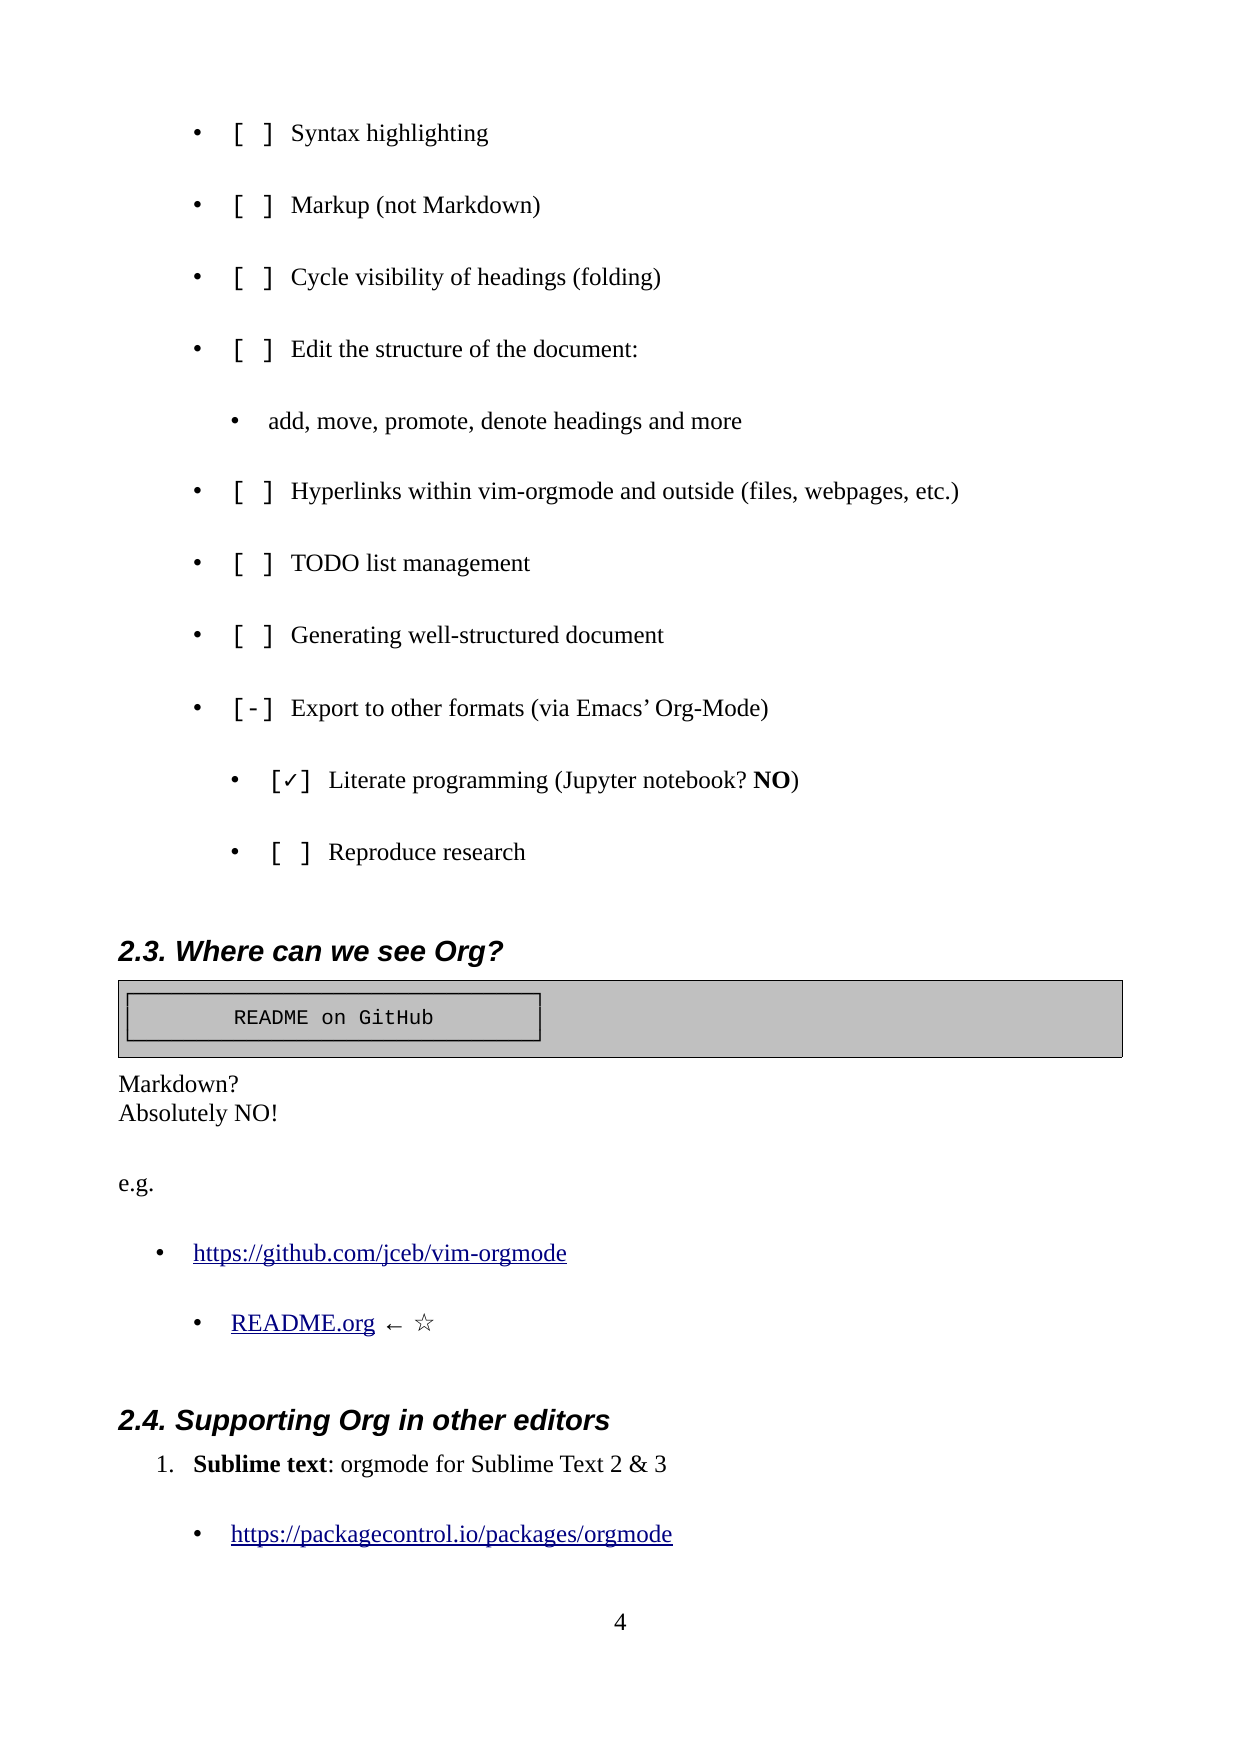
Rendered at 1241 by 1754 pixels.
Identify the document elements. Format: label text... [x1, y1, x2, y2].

list [ ] Generating well-structured document [193, 621, 1122, 680]
list https://github.com/jceb/vim-orgmode [156, 1238, 1122, 1296]
list [ ] Reproduce research [231, 837, 1122, 896]
text e.g. [118, 1168, 1122, 1226]
list [ ] Syntax highlighting [193, 118, 1122, 178]
list [-] Export to other formats (via Emacs’ Org-Mode) [193, 693, 1122, 752]
list [ ] Markup (not Markdown) [193, 190, 1122, 250]
subtitle Supporting Org in other editors [118, 1403, 1122, 1437]
text └────────────────────────────────┘ [119, 1027, 1122, 1057]
list [✓] Literate programming (Jupyter notebook? NO) [231, 765, 1122, 824]
subtitle Where can we see Org? [118, 934, 1122, 967]
list https://packagecontrol.io/packages/orgmode [193, 1519, 1122, 1577]
list add, move, promote, denote headings and more [231, 406, 1122, 464]
list [ ] Hyperlinks within vim-orgmode and outside (files, webpages, etc.) [193, 476, 1122, 536]
list [ ] Edit the structure of the document: [193, 334, 1122, 394]
list [ ] Cycle visibility of headings (folding) [193, 262, 1122, 322]
list Sublime text: orgmode for Sublime Text 2 & 3 [156, 1449, 1122, 1507]
list [ ] TODO list management [193, 548, 1122, 608]
text │ README on GitHub │ [119, 1004, 1122, 1027]
text Markdown? Absolutely NO! [118, 1069, 1122, 1156]
text ┌────────────────────────────────┐ [119, 981, 1122, 1004]
list README.org ← ☆ [193, 1308, 1122, 1366]
